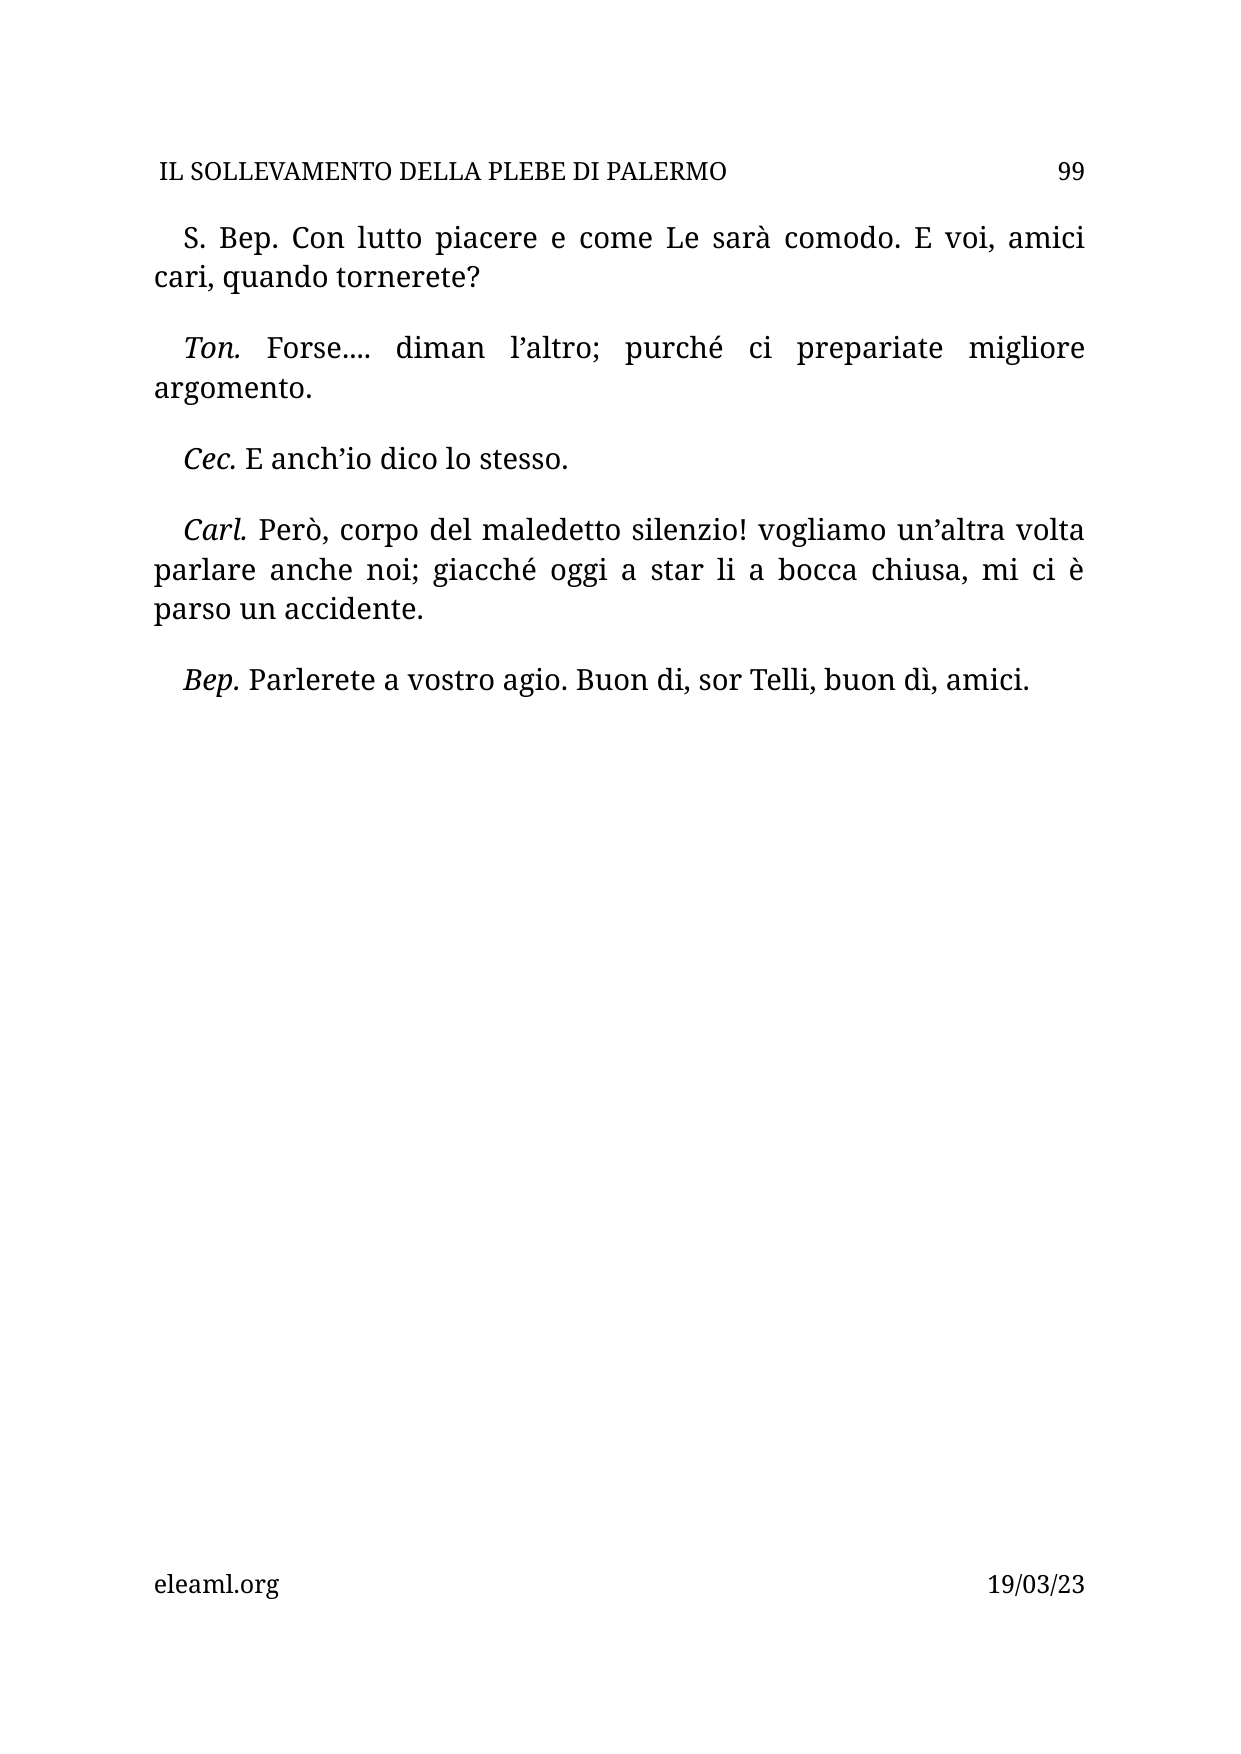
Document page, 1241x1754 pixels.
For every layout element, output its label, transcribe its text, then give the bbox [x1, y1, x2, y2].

text S. Bep. Con lutto piacere e come Le sarà comodo. E voi, amici cari, quando tornerete? [153, 217, 1087, 296]
text Bep. Parlerete a vostro agio. Buon di, sor Telli, buon dì, amici. [153, 659, 1087, 699]
text Cec. E anch’io dico lo stesso. [153, 438, 1087, 478]
text Ton. Forse.... diman l’altro; purché ci prepariate migliore argomento. [153, 328, 1087, 407]
text Carl. Però, corpo del maledetto silenzio! vogliamo un’altra volta parlare anche noi; giacché oggi a star li a bocca chiusa, mi ci è parso un accidente. [153, 509, 1087, 628]
